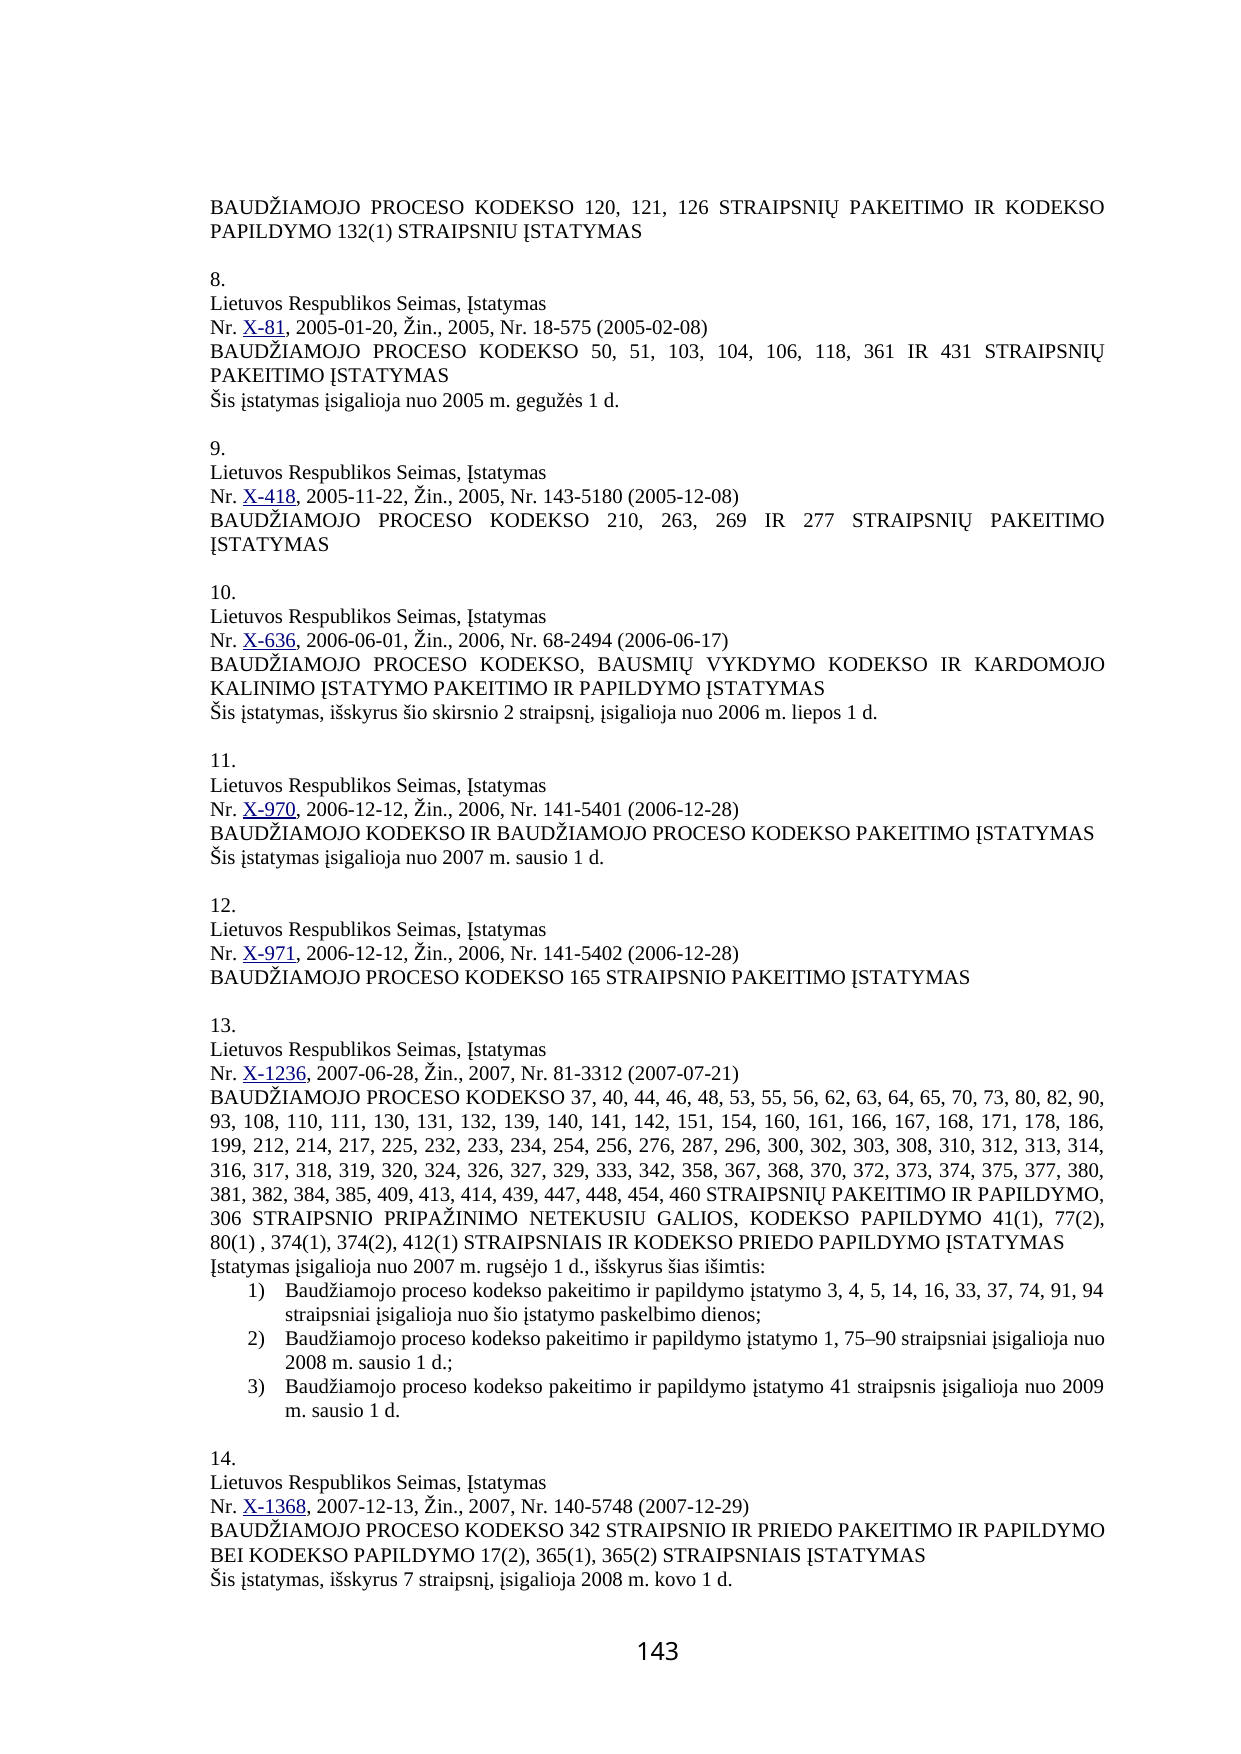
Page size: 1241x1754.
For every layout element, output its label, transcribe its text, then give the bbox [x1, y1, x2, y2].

list Baudžiamojo proceso kodekso pakeitimo ir papildymo įstatymo 1, 75–90 straipsniai įsigalioja nuo 2008 m. sausio 1 d.; [247, 1326, 1106, 1374]
text BAUDŽIAMOJO PROCESO KODEKSO 120, 121, 126 STRAIPSNIŲ PAKEITIMO IR KODEKSO PAPILDYMO 132(1) STRAIPSNIU ĮSTATYMAS [210, 195, 1106, 243]
text Nr. X-971, 2006-12-12, Žin., 2006, Nr. 141-5402 (2006-12-28) [210, 941, 1106, 965]
text 13. [210, 1013, 1106, 1037]
text 9. [210, 436, 1106, 460]
text BAUDŽIAMOJO KODEKSO IR BAUDŽIAMOJO PROCESO KODEKSO PAKEITIMO ĮSTATYMAS [210, 821, 1106, 845]
text Nr. X-636, 2006-06-01, Žin., 2006, Nr. 68-2494 (2006-06-17) [210, 628, 1106, 652]
text Lietuvos Respublikos Seimas, Įstatymas [210, 1470, 1106, 1494]
text Lietuvos Respublikos Seimas, Įstatymas [210, 1037, 1106, 1061]
text BAUDŽIAMOJO PROCESO KODEKSO, BAUSMIŲ VYKDYMO KODEKSO IR KARDOMOJO KALINIMO ĮSTATYMO PAKEITIMO IR PAPILDYMO ĮSTATYMAS [210, 652, 1106, 700]
text Šis įstatymas, išskyrus šio skirsnio 2 straipsnį, įsigalioja nuo 2006 m. liepos 1 d. [210, 700, 1106, 724]
text Šis įstatymas, išskyrus 7 straipsnį, įsigalioja 2008 m. kovo 1 d. [210, 1567, 1106, 1591]
list Baudžiamojo proceso kodekso pakeitimo ir papildymo įstatymo 41 straipsnis įsigalioja nuo 2009 m. sausio 1 d. [247, 1374, 1106, 1422]
text BAUDŽIAMOJO PROCESO KODEKSO 342 STRAIPSNIO IR PRIEDO PAKEITIMO IR PAPILDYMO BEI KODEKSO PAPILDYMO 17(2), 365(1), 365(2) STRAIPSNIAIS ĮSTATYMAS [210, 1518, 1106, 1567]
text BAUDŽIAMOJO PROCESO KODEKSO 210, 263, 269 IR 277 STRAIPSNIŲ PAKEITIMO ĮSTATYMAS [210, 508, 1106, 556]
text Įstatymas įsigalioja nuo 2007 m. rugsėjo 1 d., išskyrus šias išimtis: [210, 1254, 1106, 1278]
text Lietuvos Respublikos Seimas, Įstatymas [210, 604, 1106, 628]
text Šis įstatymas įsigalioja nuo 2007 m. sausio 1 d. [210, 845, 1106, 869]
text Lietuvos Respublikos Seimas, Įstatymas [210, 917, 1106, 941]
text BAUDŽIAMOJO PROCESO KODEKSO 165 STRAIPSNIO PAKEITIMO ĮSTATYMAS [210, 965, 1106, 989]
text 8. [210, 267, 1106, 291]
text Nr. X-81, 2005-01-20, Žin., 2005, Nr. 18-575 (2005-02-08) [210, 315, 1106, 339]
text 11. [210, 748, 1106, 772]
text Lietuvos Respublikos Seimas, Įstatymas [210, 460, 1106, 484]
text Šis įstatymas įsigalioja nuo 2005 m. gegužės 1 d. [210, 387, 1106, 412]
text Nr. X-1368, 2007-12-13, Žin., 2007, Nr. 140-5748 (2007-12-29) [210, 1494, 1106, 1518]
text BAUDŽIAMOJO PROCESO KODEKSO 50, 51, 103, 104, 106, 118, 361 IR 431 STRAIPSNIŲ PAKEITIMO ĮSTATYMAS [210, 339, 1106, 387]
text Lietuvos Respublikos Seimas, Įstatymas [210, 772, 1106, 797]
text Nr. X-418, 2005-11-22, Žin., 2005, Nr. 143-5180 (2005-12-08) [210, 484, 1106, 508]
text Lietuvos Respublikos Seimas, Įstatymas [210, 291, 1106, 315]
text 10. [210, 580, 1106, 604]
text 14. [210, 1446, 1106, 1470]
text BAUDŽIAMOJO PROCESO KODEKSO 37, 40, 44, 46, 48, 53, 55, 56, 62, 63, 64, 65, 70, 73, 80, 82, 90, 93, 108, 110, 111, 130, 131, 132, 139, 140, 141, 142, 151, 154, 160, 161, 166, 167, 168, 171, 178, 186, 199, 212, 214, 217, 225, 232, 233, 234, 254, 256, 276, 287, 296, 300, 302, 303, 308, 310, 312, 313, 314, 316, 317, 318, 319, 320, 324, 326, 327, 329, 333, 342, 358, 367, 368, 370, 372, 373, 374, 375, 377, 380, 381, 382, 384, 385, 409, 413, 414, 439, 447, 448, 454, 460 STRAIPSNIŲ PAKEITIMO IR PAPILDYMO, 306 STRAIPSNIO PRIPAŽINIMO NETEKUSIU GALIOS, KODEKSO PAPILDYMO 41(1), 77(2), 80(1) , 374(1), 374(2), 412(1) STRAIPSNIAIS IR KODEKSO PRIEDO PAPILDYMO ĮSTATYMAS [210, 1085, 1106, 1254]
text Nr. X-1236, 2007-06-28, Žin., 2007, Nr. 81-3312 (2007-07-21) [210, 1061, 1106, 1085]
text 12. [210, 893, 1106, 917]
list Baudžiamojo proceso kodekso pakeitimo ir papildymo įstatymo 3, 4, 5, 14, 16, 33, 37, 74, 91, 94 straipsniai įsigalioja nuo šio įstatymo paskelbimo dienos; [247, 1278, 1106, 1326]
text Nr. X-970, 2006-12-12, Žin., 2006, Nr. 141-5401 (2006-12-28) [210, 797, 1106, 821]
